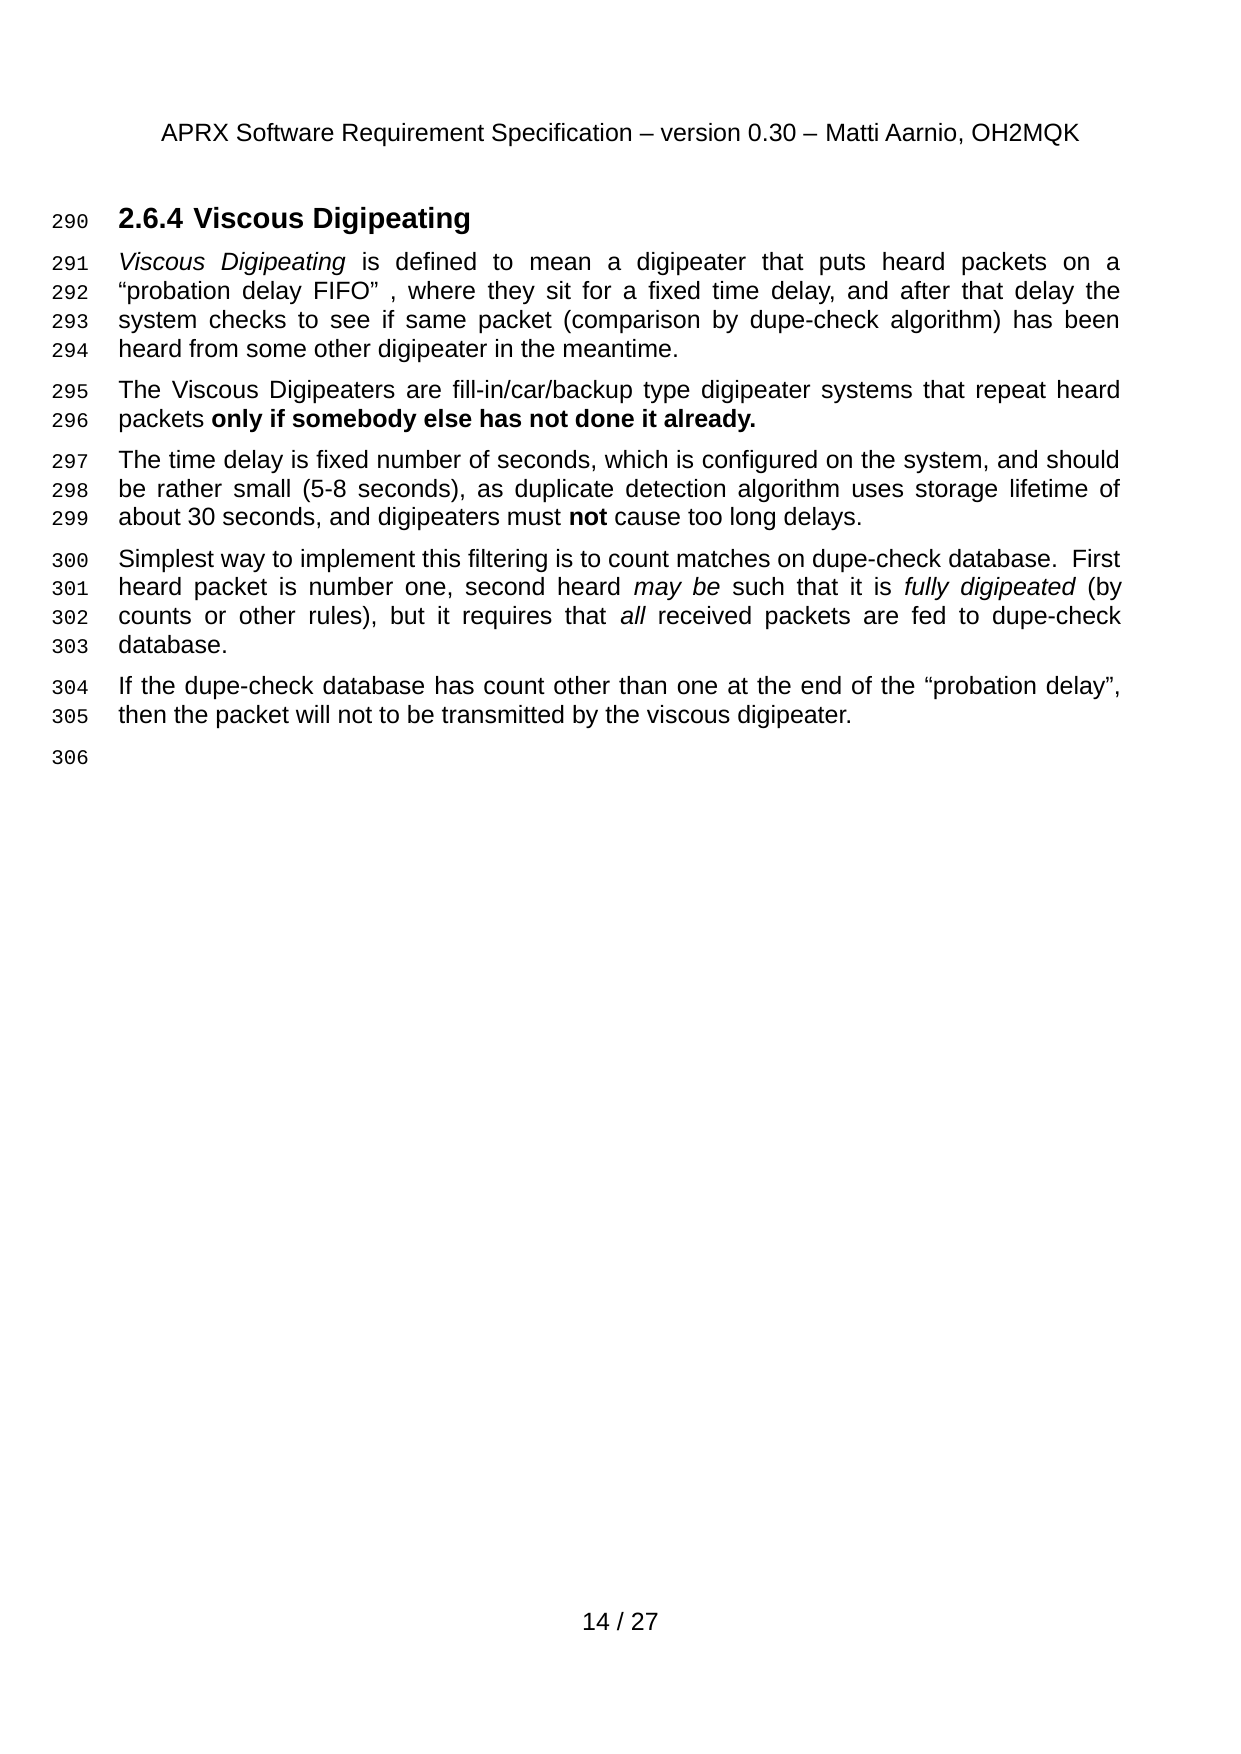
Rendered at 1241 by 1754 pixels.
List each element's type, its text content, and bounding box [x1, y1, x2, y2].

subtitle Viscous Digipeating [118, 201, 1122, 235]
text Simplest way to implement this filtering is to count matches on dupe-check database. First heard packet is number one, second heard may be such that it is fully digipeated (by counts or other rules), but it requires that all received packets are fed to dupe-check database. [118, 544, 1122, 659]
text The time delay is fixed number of seconds, which is configured on the system, and should be rather small (5-8 seconds), as duplicate detection algorithm uses storage lifetime of about 30 seconds, and digipeaters must not cause too long delays. [118, 445, 1122, 531]
text Viscous Digipeating is defined to mean a digipeater that puts heard packets on a “probation delay FIFO” , where they sit for a fixed time delay, and after that delay the system checks to see if same packet (comparison by dupe-check algorithm) has been heard from some other digipeater in the meantime. [118, 247, 1122, 362]
text If the dupe-check database has count other than one at the end of the “probation delay”, then the packet will not to be transmitted by the viscous digipeater. [118, 671, 1122, 729]
text The Viscous Digipeaters are fill-in/car/backup type digipeater systems that repeat heard packets only if somebody else has not done it already. [118, 375, 1122, 432]
